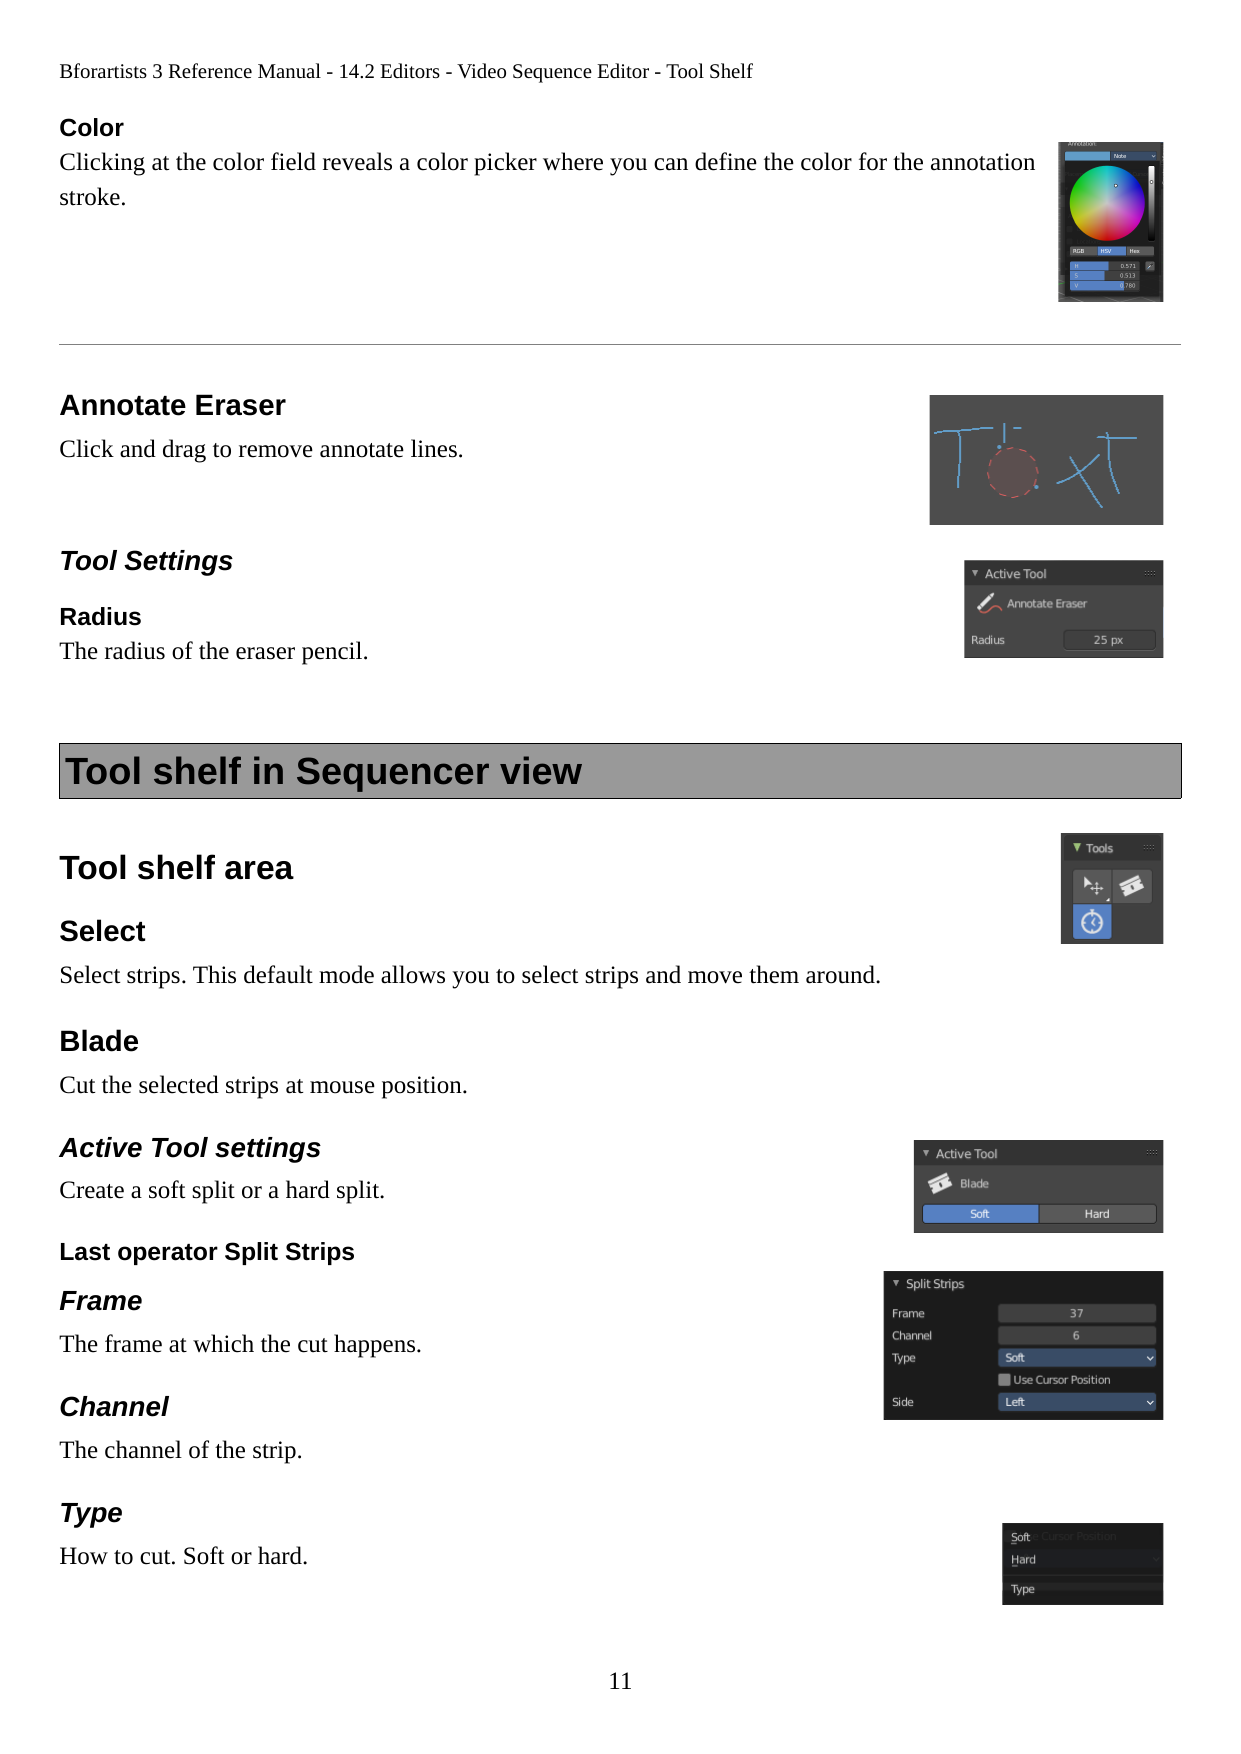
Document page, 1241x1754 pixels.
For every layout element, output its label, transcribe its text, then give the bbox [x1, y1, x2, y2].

subtitle Tool Settings [59, 545, 1181, 577]
subtitle [1164, 602, 1181, 630]
subtitle Radius [59, 602, 964, 630]
subtitle Active Tool settings [59, 1131, 1181, 1163]
text Cut the selected strips at mouse position. [59, 1070, 1181, 1098]
table_header Tool shelf in Sequencer view [60, 744, 1181, 798]
picture [883, 1271, 1164, 1420]
text The radius of the eraser pencil. [59, 636, 1181, 665]
subtitle Frame [59, 1284, 883, 1316]
subtitle Color [59, 113, 1181, 141]
text The frame at which the cut happens. [59, 1329, 883, 1358]
picture [913, 1140, 1164, 1233]
text Select strips. This default mode allows you to select strips and move them around. [59, 960, 1181, 988]
subtitle Tool shelf area [59, 848, 1060, 886]
text Create a soft split or a hard split. [59, 1176, 913, 1204]
subtitle Blade [59, 1023, 1181, 1057]
text The channel of the strip. [59, 1435, 1181, 1463]
subtitle [1164, 848, 1181, 886]
picture [1002, 1523, 1164, 1605]
text Clicking at the color field reveals a color picker where you can define the color for the annotation stroke. [59, 147, 1058, 211]
subtitle [1164, 1284, 1181, 1316]
text How to cut. Soft or hard. [59, 1541, 1002, 1569]
subtitle Type [59, 1496, 1181, 1528]
subtitle Last operator Split Strips [59, 1237, 1181, 1266]
text Click and drag to remove annotate lines. [59, 434, 929, 463]
picture [929, 395, 1164, 525]
subtitle Annotate Eraser [59, 388, 1181, 422]
subtitle Select [59, 913, 1181, 947]
subtitle Channel [59, 1390, 1181, 1422]
picture [1058, 142, 1164, 302]
picture [964, 560, 1164, 658]
picture [1060, 833, 1164, 944]
